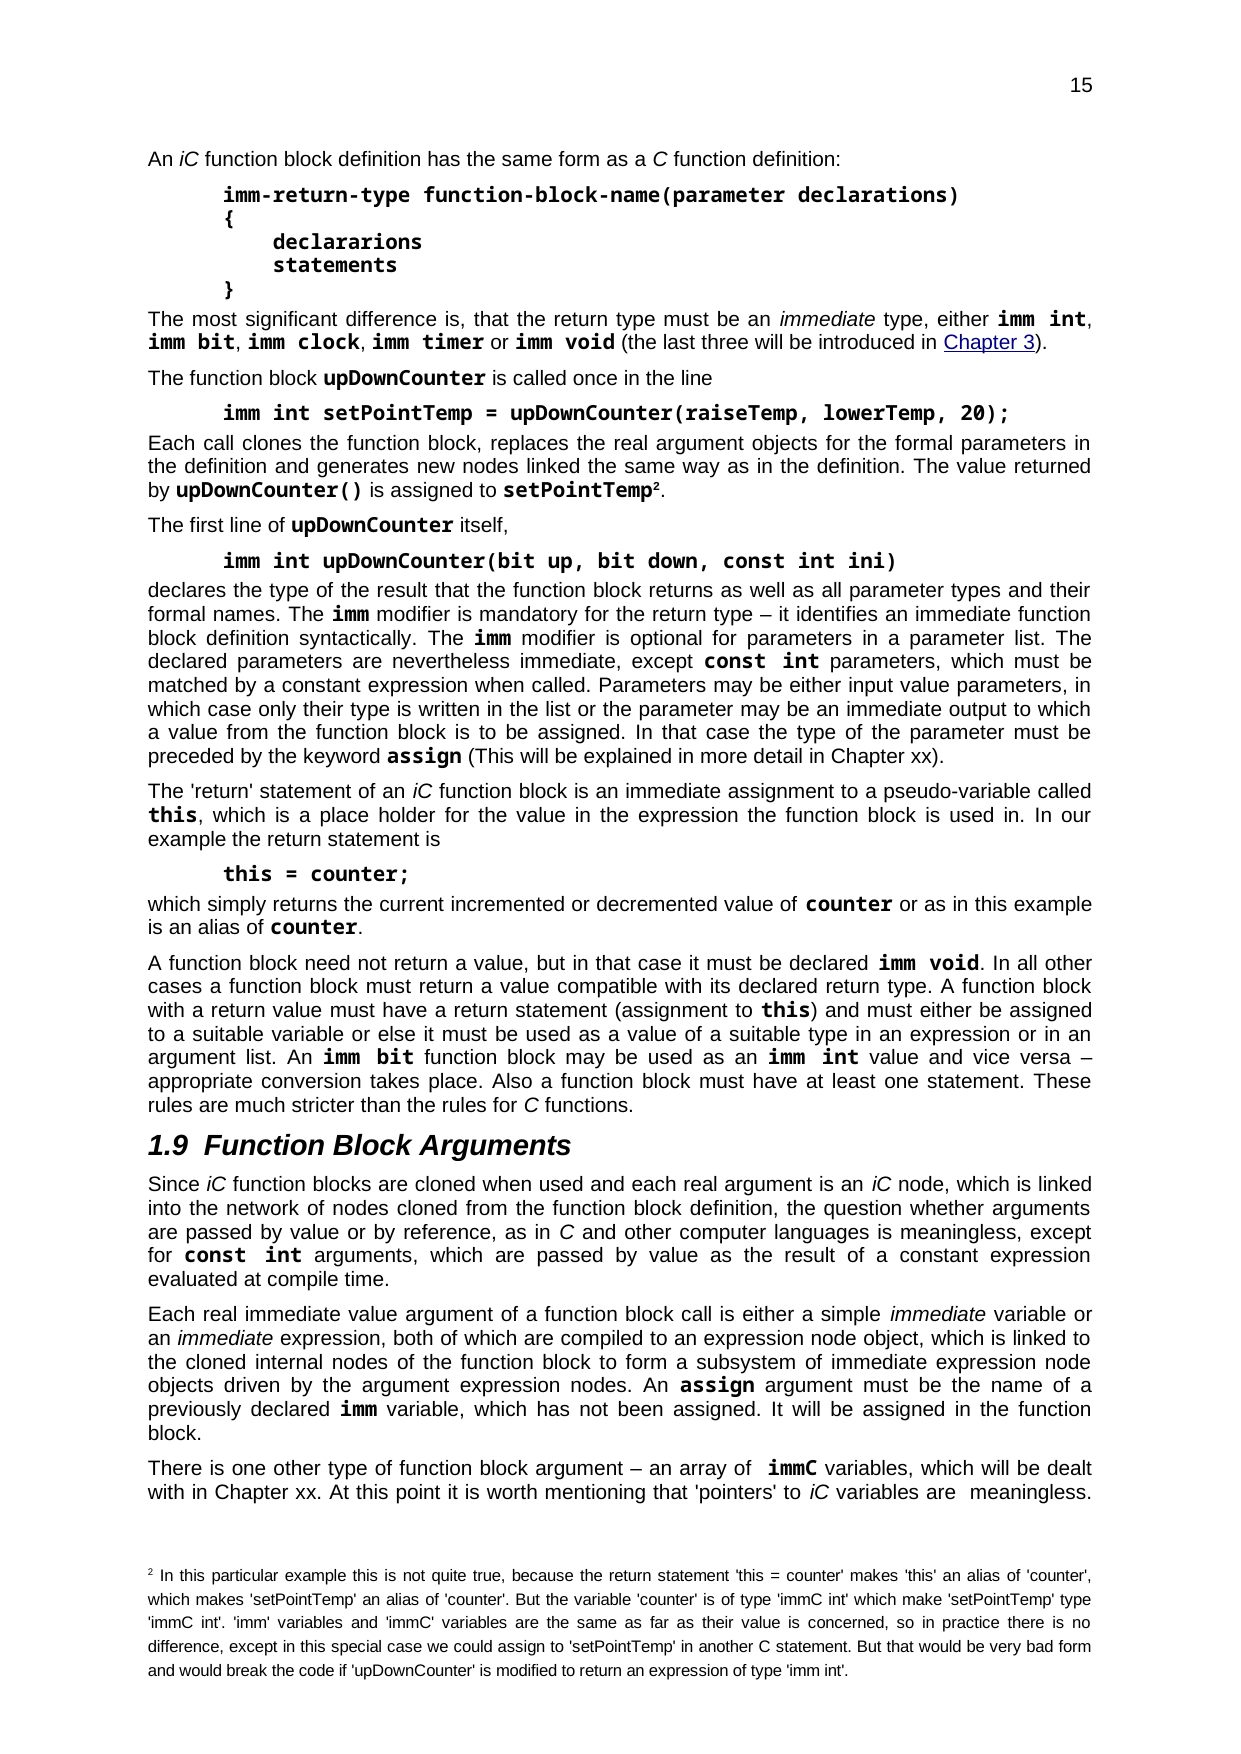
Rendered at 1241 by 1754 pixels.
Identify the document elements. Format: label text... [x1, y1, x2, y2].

text this = counter; [223, 863, 1092, 886]
text imm-return-type function-block-name(parameter declarations) [223, 183, 1092, 207]
text Each call clones the function block, replaces the real argument objects for the formal parameters in the definition and generates new nodes linked the same way as in the definition. The value returned by upDownCounter() is assigned to setPointTemp. [148, 431, 1092, 502]
subtitle Function Block Arguments [148, 1129, 1092, 1161]
text declararions [223, 230, 1092, 254]
text An iC function block definition has the same form as a C function definition: [148, 148, 1092, 171]
text A function block need not return a value, but in that case it must be declared imm void. In all other cases a function block must return a value compatible with its declared return type. A function block with a return value must have a return statement (assignment to this) and must either be assigned to a suitable variable or else it must be used as a value of a suitable type in an expression or in an argument list. An imm bit function block may be used as an imm int value and vice versa – appropriate conversion takes place. Also a function block must have at least one statement. These rules are much stricter than the rules for C functions. [148, 951, 1092, 1117]
text There is one other type of function block argument – an array of immC variables, which will be dealt with in Chapter xx. At this point it is worth mentioning that 'pointers' to iC variables are meaningless. [148, 1457, 1092, 1504]
text which simply returns the current incremented or decremented value of counter or as in this example is an alias of counter. [148, 892, 1092, 939]
text The function block upDownCounter is called once in the line [148, 366, 1092, 390]
text declares the type of the result that the function block returns as well as all parameter types and their formal names. The imm modifier is mandatory for the return type – it identifies an immediate function block definition syntactically. The imm modifier is optional for parameters in a parameter list. The declared parameters are nevertheless immediate, except const int parameters, which must be matched by a constant expression when called. Parameters may be either input value parameters, in which case only their type is written in the list or the parameter may be an immediate output to which a value from the function block is to be assigned. In that case the type of the parameter must be preceded by the keyword assign (This will be explained in more detail in Chapter xx). [148, 579, 1092, 768]
text { [223, 207, 1092, 230]
text } [223, 278, 1092, 301]
text The 'return' statement of an iC function block is an immediate assignment to a pseudo-variable called this, which is a place holder for the value in the expression the function block is used in. In our example the return statement is [148, 780, 1092, 851]
text The most significant difference is, that the return type must be an immediate type, either imm int, imm bit, imm clock, imm timer or imm void (the last three will be introduced in Chapter 3). [148, 307, 1092, 354]
text imm int setPointTemp = upDownCounter(raiseTemp, lowerTemp, 20); [223, 402, 1092, 425]
text Since iC function blocks are cloned when used and each real argument is an iC node, which is linked into the network of nodes cloned from the function block definition, the question whether arguments are passed by value or by reference, as in C and other computer languages is meaningless, except for const int arguments, which are passed by value as the result of a constant expression evaluated at compile time. [148, 1173, 1092, 1291]
text statements [223, 254, 1092, 278]
text In this particular example this is not quite true, because the return statement 'this = counter' makes 'this' an alias of 'counter', which makes 'setPointTemp' an alias of 'counter'. But the variable 'counter' is of type 'immC int' which make 'setPointTemp' type 'immC int'. 'imm' variables and 'immC' variables are the same as far as their value is concerned, so in practice there is no difference, except in this special case we could assign to 'setPointTemp' in another C statement. But that would be very bad form and would break the code if 'upDownCounter' is modified to return an expression of type 'imm int'. [148, 1562, 1092, 1681]
text The first line of upDownCounter itself, [148, 514, 1092, 538]
text Each real immediate value argument of a function block call is either a simple immediate variable or an immediate expression, both of which are compiled to an expression node object, which is linked to the cloned internal nodes of the function block to form a subsystem of immediate expression node objects driven by the argument expression nodes. An assign argument must be the name of a previously declared imm variable, which has not been assigned. It will be assigned in the function block. [148, 1303, 1092, 1445]
text imm int upDownCounter(bit up, bit down, const int ini) [223, 549, 1092, 573]
